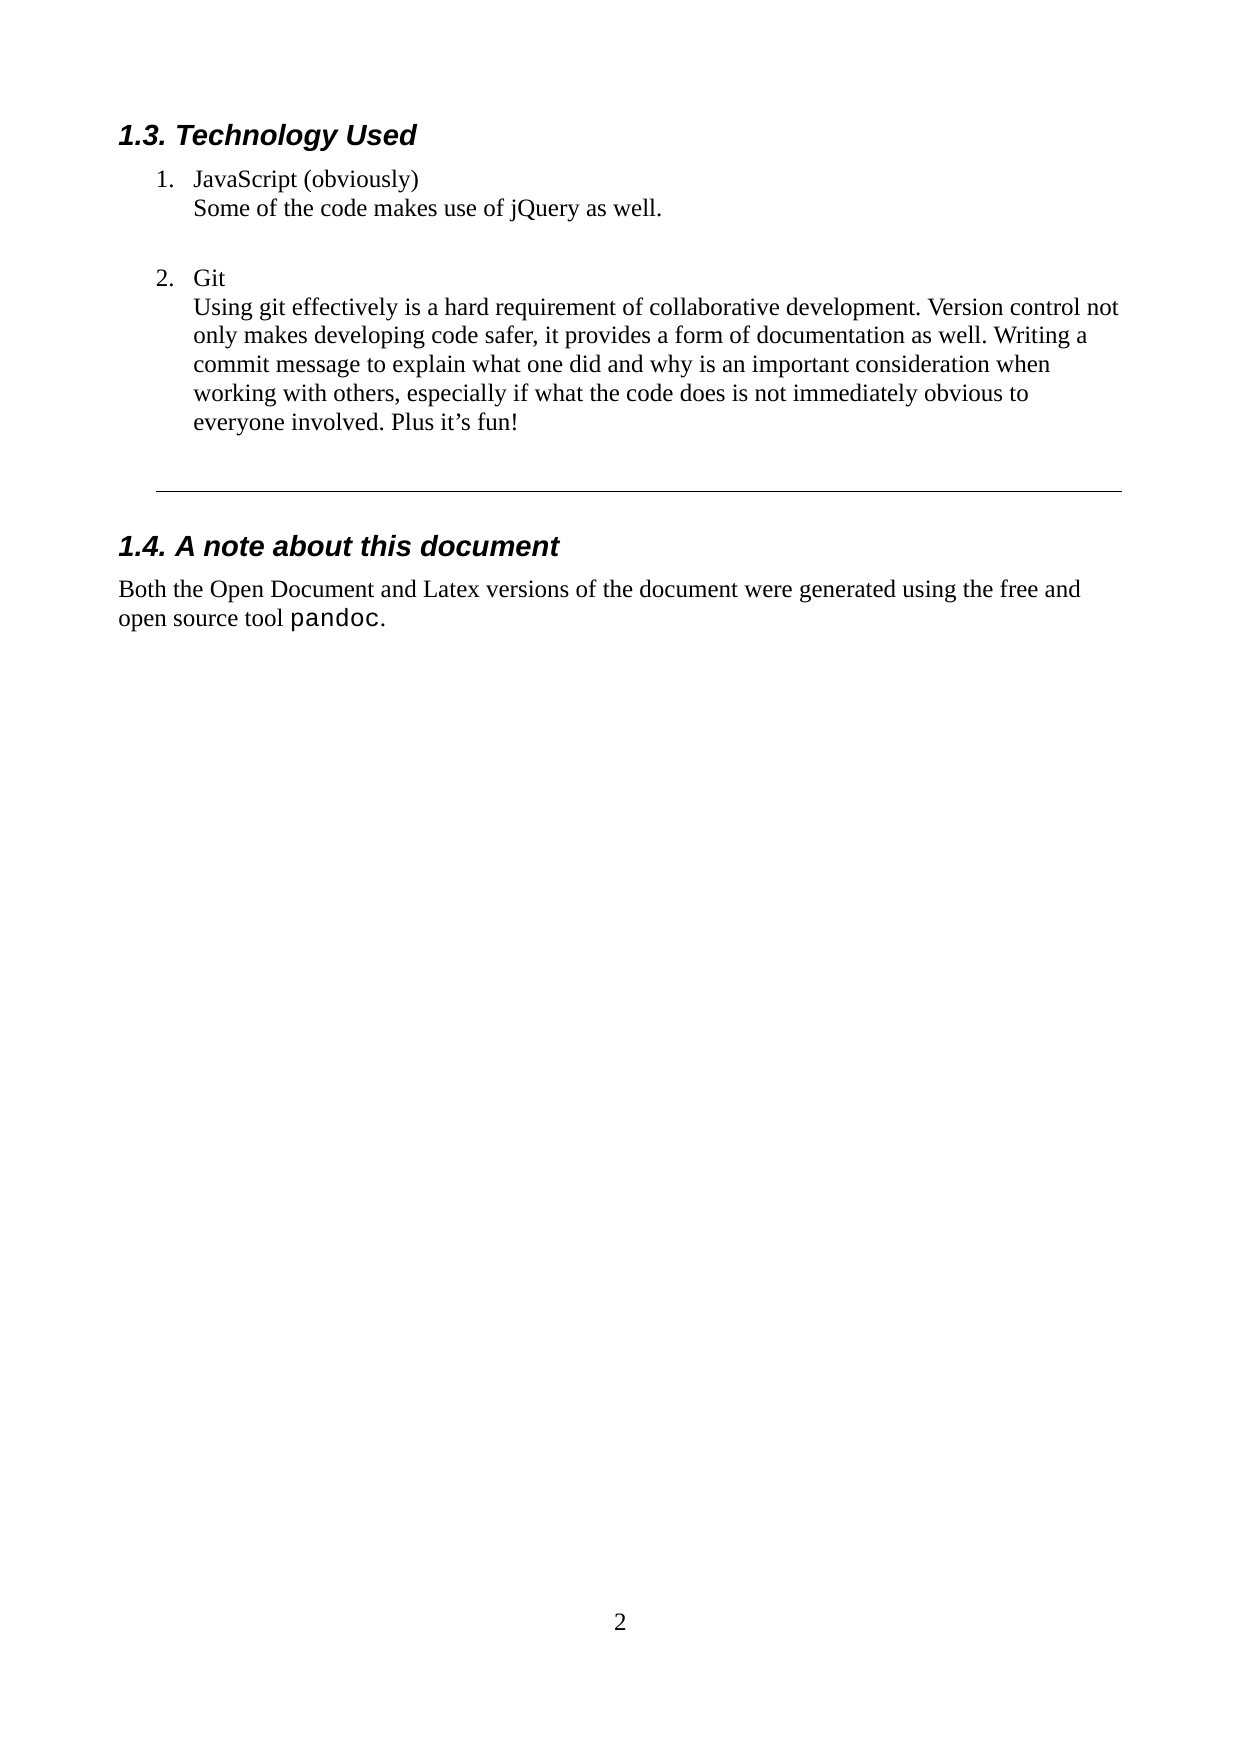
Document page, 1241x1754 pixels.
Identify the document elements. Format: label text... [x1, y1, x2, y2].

list JavaScript (obviously) Some of the code makes use of jQuery as well. [156, 164, 1122, 250]
text Both the Open Document and Latex versions of the document were generated using the free and open source tool pandoc. [118, 574, 1122, 663]
subtitle A note about this document [118, 528, 1122, 562]
list Git Using git effectively is a hard requirement of collaborative development. Version control not only makes developing code safer, it provides a form of documentation as well. Writing a commit message to explain what one did and why is an important consideration when working with others, especially if what the code does is not immediately obvious to everyone involved. Plus it’s fun! [156, 263, 1122, 464]
subtitle Technology Used [118, 118, 1122, 152]
